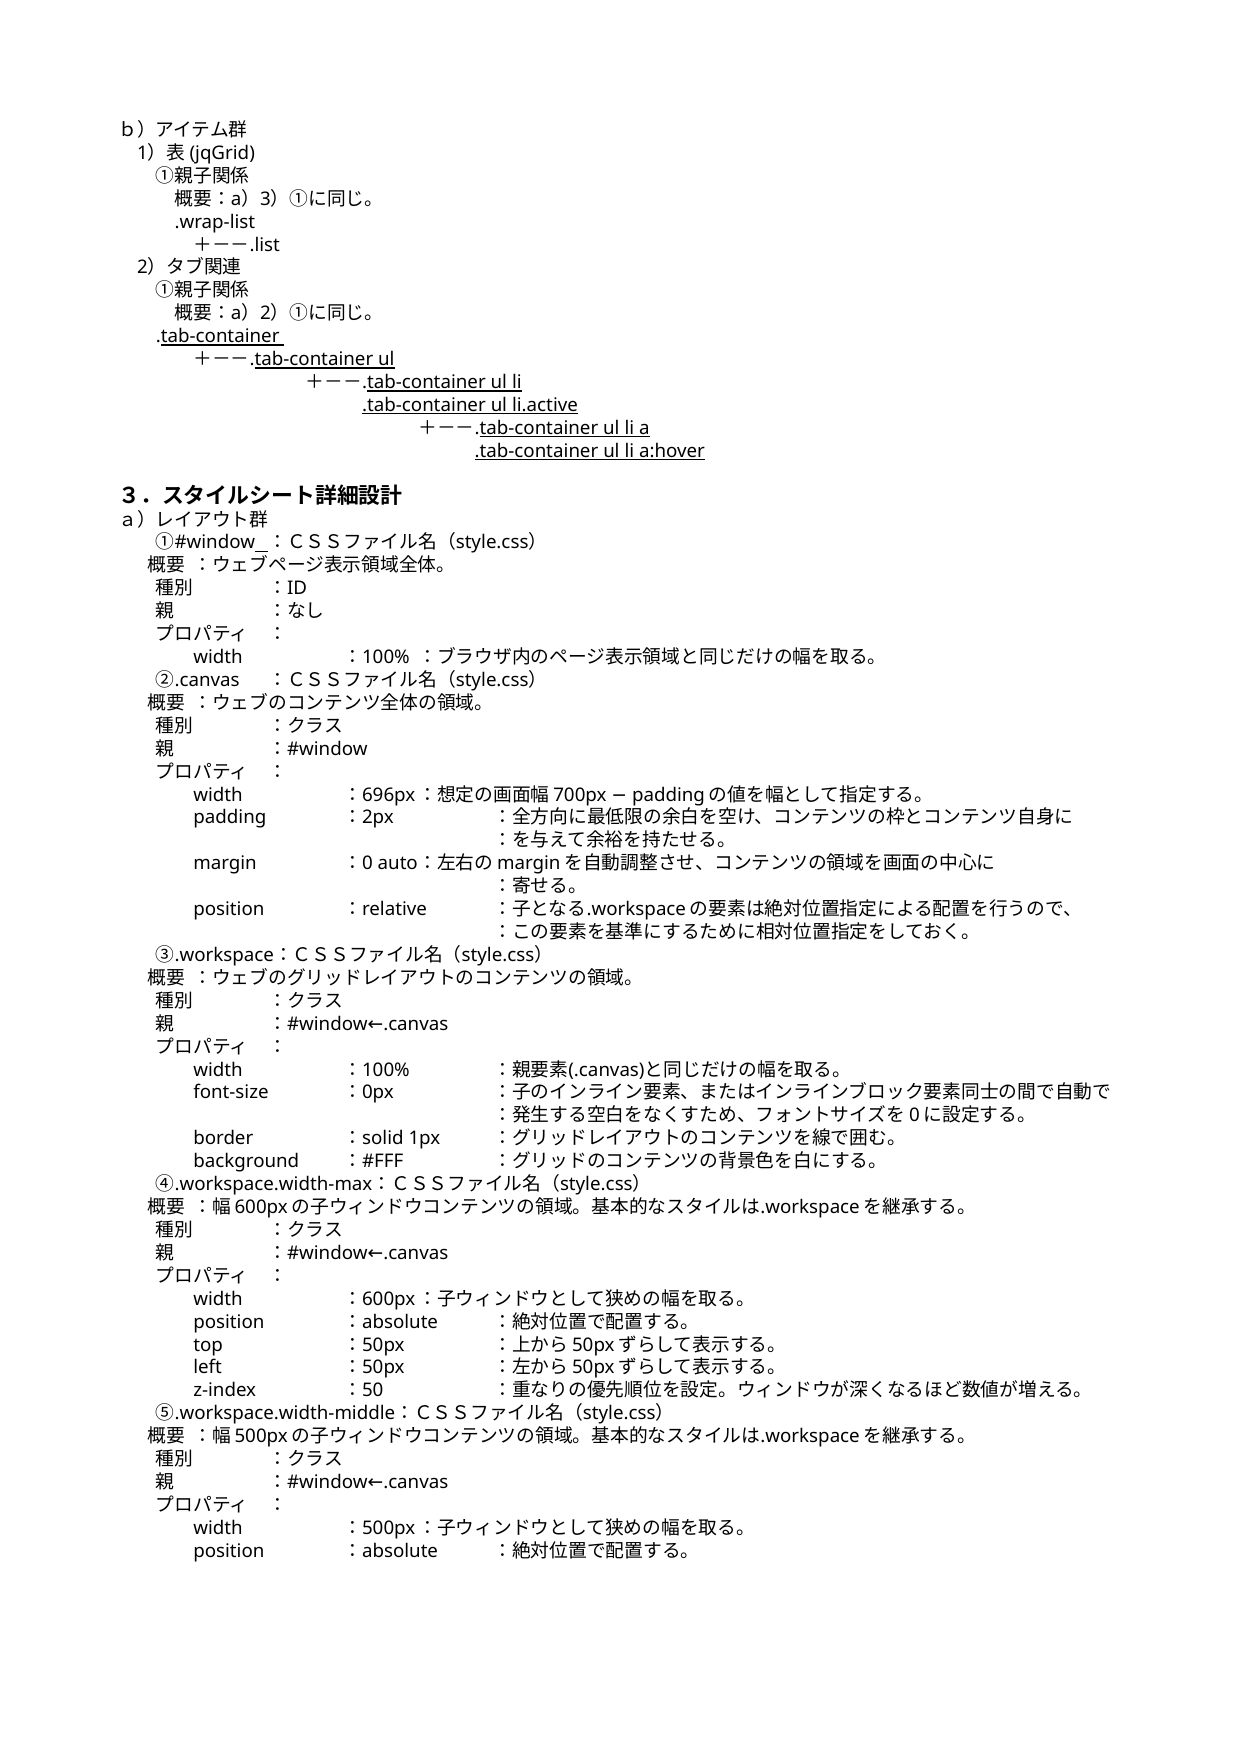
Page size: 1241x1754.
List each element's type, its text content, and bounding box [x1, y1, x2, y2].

text 親 ：#window←.canvas [118, 1241, 1122, 1264]
text プロパティ ： [118, 1264, 1122, 1287]
text position ：relative ：子となる.workspaceの要素は絶対位置指定による配置を行うので、 [118, 897, 1122, 920]
text 概要：a）3）①に同じ。 [118, 187, 1122, 210]
text .tab-container [118, 324, 1122, 347]
text ③.workspace：ＣＳＳファイル名（style.css） [118, 943, 1122, 966]
text ①親子関係 [118, 164, 1122, 187]
text 概要：a）2）①に同じ。 [118, 301, 1122, 324]
text ①#window ：ＣＳＳファイル名（style.css） [118, 531, 1122, 553]
text 概要 ：幅500pxの子ウィンドウコンテンツの領域。基本的なスタイルは.workspaceを継承する。 [118, 1424, 1122, 1447]
text ：寄せる。 [118, 874, 1122, 897]
text 親 ：#window←.canvas [118, 1470, 1122, 1493]
text プロパティ ： [118, 622, 1122, 645]
text 2）タブ関連 [118, 256, 1122, 278]
text padding ：2px ：全方向に最低限の余白を空け、コンテンツの枠とコンテンツ自身に [118, 806, 1122, 828]
text ①親子関係 [118, 278, 1122, 301]
text ＋－－.tab-container ul li a [118, 416, 1122, 439]
text 親 ：#window [118, 737, 1122, 760]
text position ：absolute ：絶対位置で配置する。 [118, 1539, 1122, 1562]
text 概要 ：ウェブのグリッドレイアウトのコンテンツの領域。 [118, 966, 1122, 989]
text width ：600px ：子ウィンドウとして狭めの幅を取る。 [118, 1287, 1122, 1310]
text 種別 ：ID [118, 576, 1122, 599]
text 種別 ：クラス [118, 989, 1122, 1012]
text 概要 ：ウェブのコンテンツ全体の領域。 [118, 691, 1122, 714]
text 概要 ：幅600pxの子ウィンドウコンテンツの領域。基本的なスタイルは.workspaceを継承する。 [118, 1195, 1122, 1218]
text ＋－－.list [118, 233, 1122, 256]
text ＋－－.tab-container ul [118, 347, 1122, 370]
text プロパティ ： [118, 1493, 1122, 1516]
text ：この要素を基準にするために相対位置指定をしておく。 [118, 920, 1122, 943]
text ④.workspace.width-max：ＣＳＳファイル名（style.css） [118, 1172, 1122, 1195]
text left ：50px ：左から50pxずらして表示する。 [118, 1356, 1122, 1378]
text 1）表 (jqGrid) [118, 141, 1122, 164]
text width ：100% ：親要素(.canvas)と同じだけの幅を取る。 [118, 1058, 1122, 1081]
text .wrap-list [118, 210, 1122, 233]
text 種別 ：クラス [118, 1447, 1122, 1470]
text 親 ：なし [118, 599, 1122, 622]
text top ：50px ：上から50pxずらして表示する。 [118, 1333, 1122, 1356]
text .tab-container ul li.active [118, 393, 1122, 416]
text ⑤.workspace.width-middle：ＣＳＳファイル名（style.css） [118, 1401, 1122, 1424]
text 親 ：#window←.canvas [118, 1012, 1122, 1035]
text .tab-container ul li a:hover [118, 439, 1122, 462]
text z-index ：50 ：重なりの優先順位を設定。ウィンドウが深くなるほど数値が増える。 [118, 1378, 1122, 1401]
text ３．スタイルシート詳細設計 [118, 485, 1122, 508]
text ＋－－.tab-container ul li [118, 370, 1122, 393]
text font-size ：0px ：子のインライン要素、またはインラインブロック要素同士の間で自動で [118, 1081, 1122, 1103]
text ②.canvas ：ＣＳＳファイル名（style.css） [118, 668, 1122, 691]
text position ：absolute ：絶対位置で配置する。 [118, 1310, 1122, 1333]
text width ：500px ：子ウィンドウとして狭めの幅を取る。 [118, 1516, 1122, 1539]
text margin ：0 auto ：左右のmarginを自動調整させ、コンテンツの領域を画面の中心に [118, 851, 1122, 874]
text width ：100% ：ブラウザ内のページ表示領域と同じだけの幅を取る。 [118, 645, 1122, 668]
text 概要 ：ウェブページ表示領域全体。 [118, 553, 1122, 576]
text ｂ）アイテム群 [118, 118, 1122, 141]
text ：を与えて余裕を持たせる。 [118, 828, 1122, 851]
text ａ）レイアウト群 [118, 508, 1122, 531]
text 種別 ：クラス [118, 714, 1122, 737]
text プロパティ ： [118, 1035, 1122, 1058]
text border ：solid 1px ：グリッドレイアウトのコンテンツを線で囲む。 [118, 1126, 1122, 1149]
text width ：696px ：想定の画面幅700px − paddingの値を幅として指定する。 [118, 783, 1122, 806]
text background ：#FFF ：グリッドのコンテンツの背景色を白にする。 [118, 1149, 1122, 1172]
text プロパティ ： [118, 760, 1122, 783]
text 種別 ：クラス [118, 1218, 1122, 1241]
text ：発生する空白をなくすため、フォントサイズを0に設定する。 [118, 1103, 1122, 1126]
